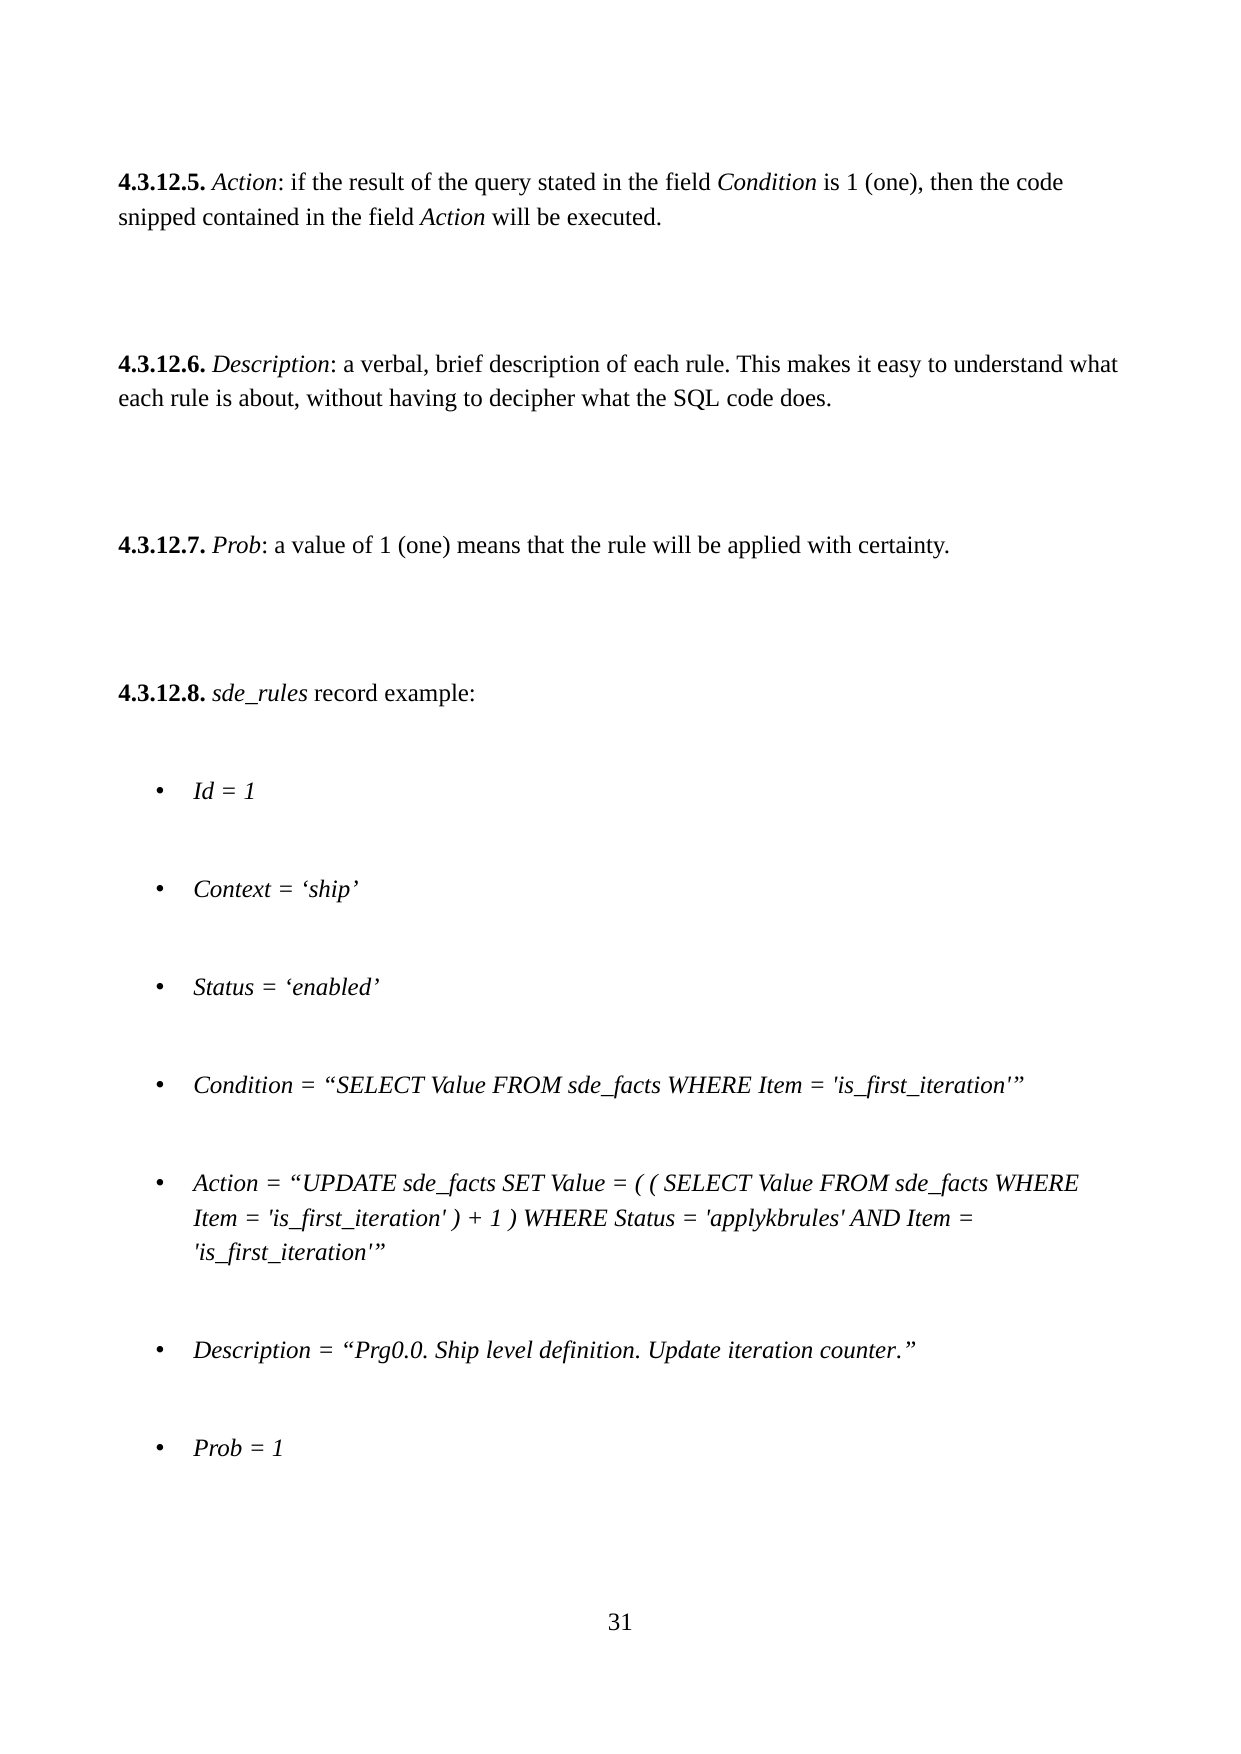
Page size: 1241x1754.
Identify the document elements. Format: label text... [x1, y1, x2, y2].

text 4.3.12.5. Action: if the result of the query stated in the field Condition is 1 (one), then the code snipped contained in the field Action will be executed. [118, 167, 1122, 230]
list Action = “UPDATE sde_facts SET Value = ( ( SELECT Value FROM sde_facts WHERE Item = 'is_first_iteration' ) + 1 ) WHERE Status = 'applykbrules' AND Item = 'is_first_iteration'” [156, 1168, 1122, 1266]
list Prob = 1 [156, 1433, 1122, 1462]
text 4.3.12.7. Prob: a value of 1 (one) means that the rule will be applied with certainty. [118, 531, 1122, 559]
list Status = ‘enabled’ [156, 972, 1122, 1001]
list Description = “Prg0.0. Ship level definition. Update iteration counter.” [156, 1335, 1122, 1364]
text 4.3.12.8. sde_rules record example: [118, 678, 1122, 706]
text 4.3.12.6. Description: a verbal, brief description of each rule. This makes it easy to understand what each rule is about, without having to decipher what the SQL code does. [118, 349, 1122, 412]
list Context = ‘ship’ [156, 874, 1122, 903]
list Condition = “SELECT Value FROM sde_facts WHERE Item = 'is_first_iteration'” [156, 1070, 1122, 1099]
list Id = 1 [156, 776, 1122, 804]
